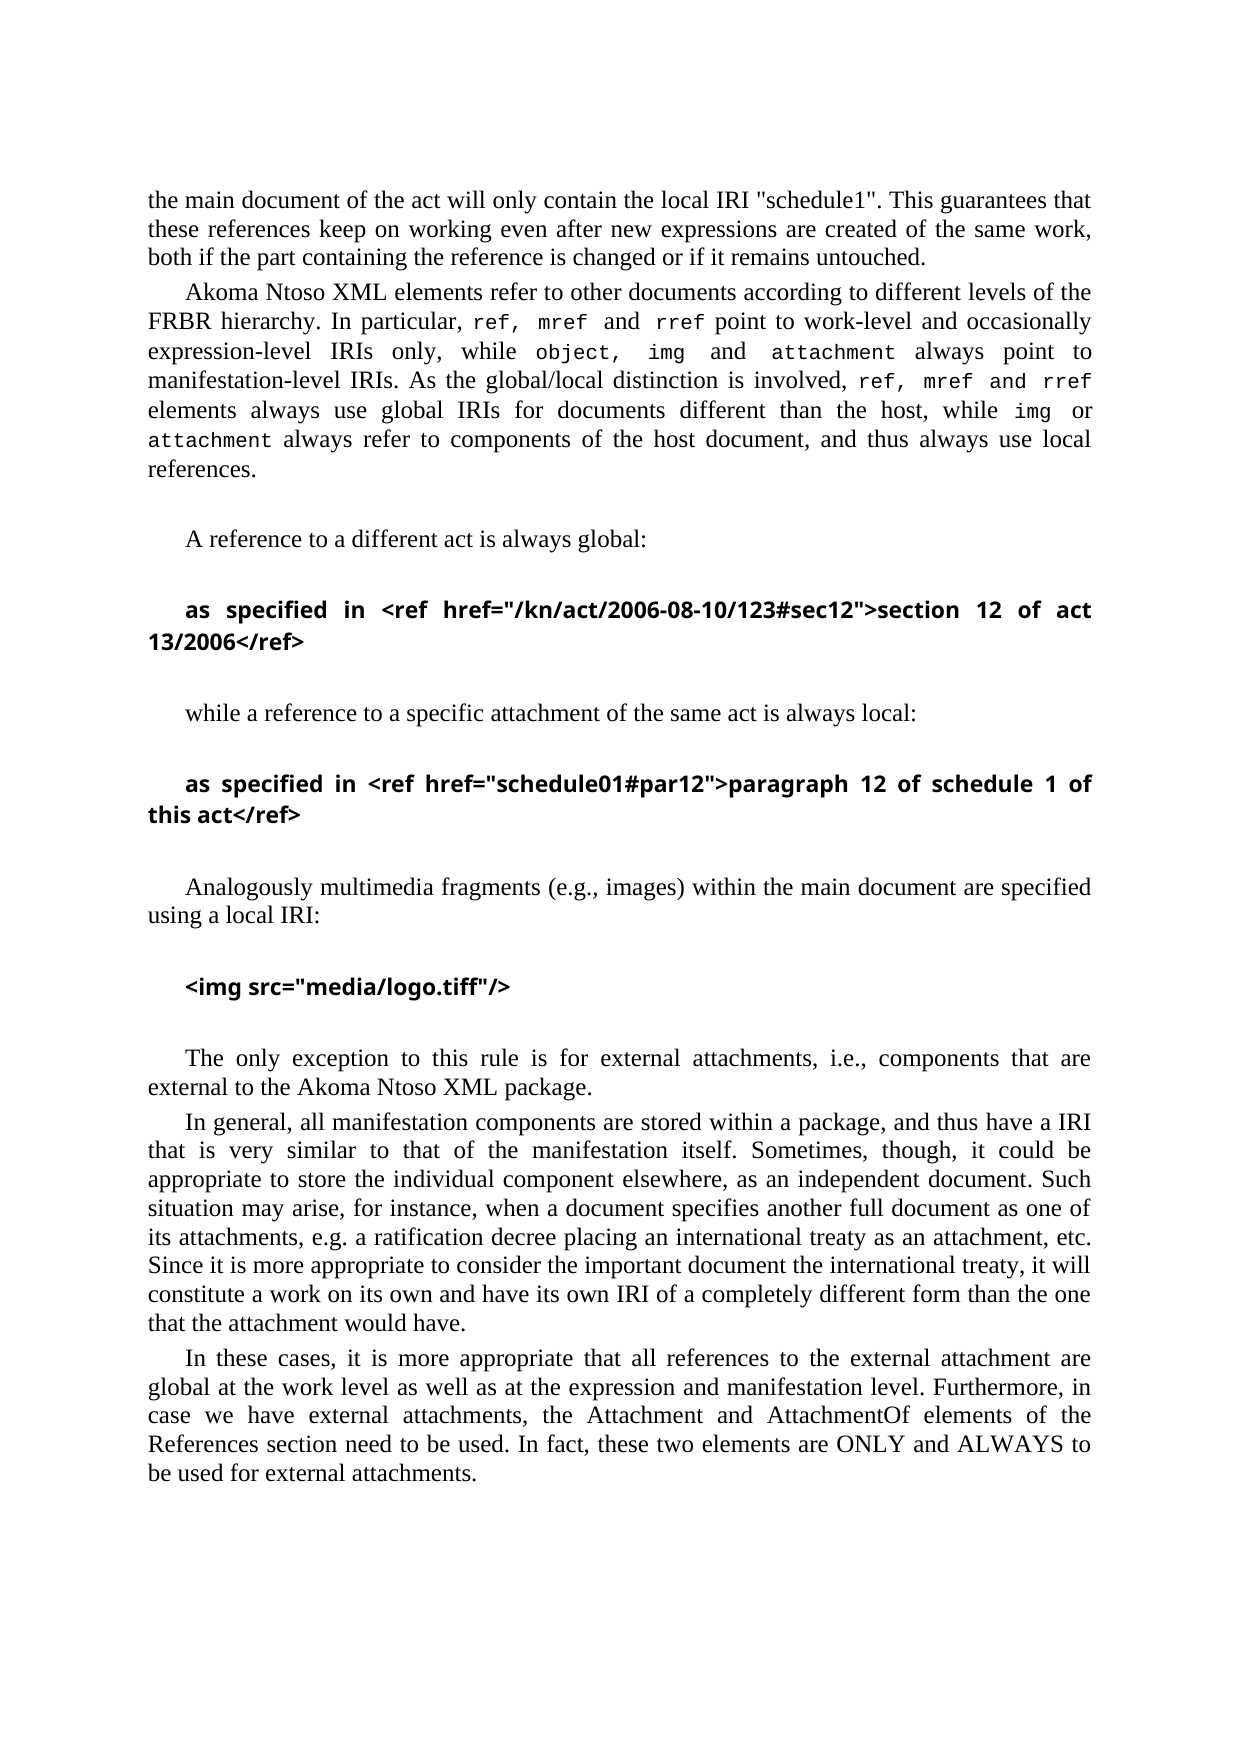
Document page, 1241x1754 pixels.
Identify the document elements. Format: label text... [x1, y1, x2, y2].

text Akoma Ntoso XML elements refer to other documents according to different levels of the FRBR hierarchy. In particular, ref, mref and rref point to work-level and occasionally expression-level IRIs only, while object, img and attachment always point to manifestation-level IRIs. As the global/local distinction is involved, ref, mref and rref elements always use global IRIs for documents different than the host, while img or attachment always refer to components of the host document, and thus always use local references. [148, 277, 1092, 483]
text as specified in <ref href="/kn/act/2006-08-10/123#sec12">section 12 of act 13/2006</ref> [148, 594, 1092, 657]
text as specified in <ref href="schedule01#par12">paragraph 12 of schedule 1 of this act</ref> [148, 768, 1092, 830]
text while a reference to a specific attachment of the same act is always local: [148, 698, 1092, 727]
text Analogously multimedia fragments (e.g., images) within the main document are specified using a local IRI: [148, 872, 1092, 929]
text In these cases, it is more appropriate that all references to the external attachment are global at the work level as well as at the expression and manifestation level. Furthermore, in case we have external attachments, the Attachment and AttachmentOf elements of the References section need to be used. In fact, these two elements are ONLY and ALWAYS to be used for external attachments. [148, 1343, 1092, 1487]
text In general, all manifestation components are stored within a package, and thus have a IRI that is very similar to that of the manifestation itself. Sometimes, though, it could be appropriate to store the individual component elsewhere, as an independent document. Such situation may arise, for instance, when a document specifies another full document as one of its attachments, e.g. a ratification decree placing an international treaty as an attachment, etc. Since it is more appropriate to consider the important document the international treaty, it will constitute a work on its own and have its own IRI of a completely different form than the one that the attachment would have. [148, 1107, 1092, 1337]
text <img src="media/logo.tiff"/> [148, 970, 1092, 1002]
text A reference to a different act is always global: [148, 524, 1092, 553]
text The only exception to this rule is for external attachments, i.e., components that are external to the Akoma Ntoso XML package. [148, 1043, 1092, 1100]
text the main document of the act will only contain the local IRI "schedule1". This guarantees that these references keep on working even after new expressions are created of the same work, both if the part containing the reference is changed or if it remains untouched. [148, 185, 1092, 271]
